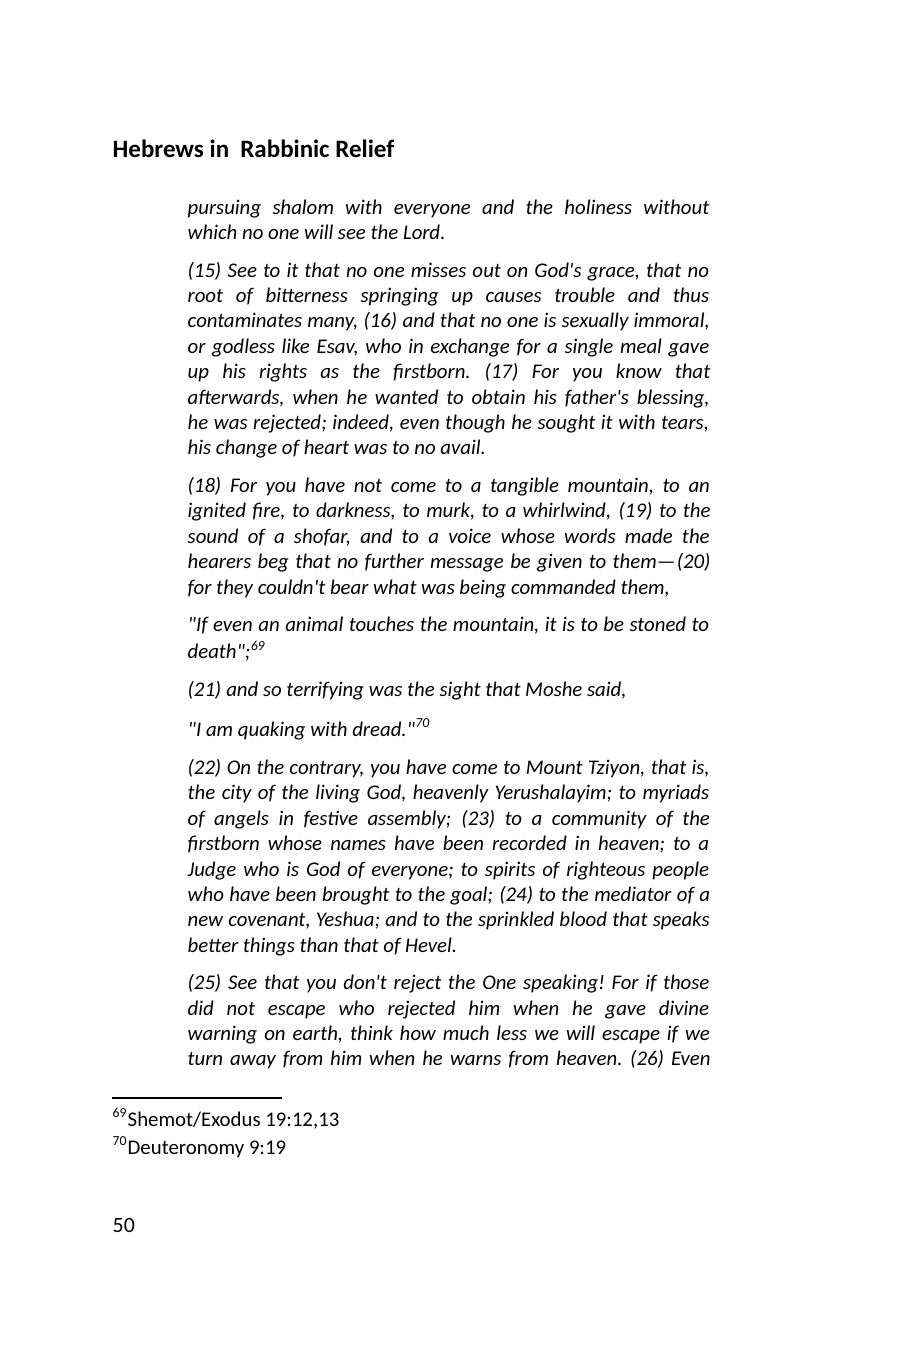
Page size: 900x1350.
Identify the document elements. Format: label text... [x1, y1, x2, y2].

text (21) and so terrifying was the sight that Moshe said, [187, 677, 712, 702]
text (22) On the contrary, you have come to Mount Tziyon, that is, the city of the living God, heavenly Yerushalayim; to myriads of angels in festive assembly; (23) to a community of the firstborn whose names have been recorded in heaven; to a Judge who is God of everyone; to spirits of righteous people who have been brought to the goal; (24) to the mediator of a new covenant, Yeshua; and to the sprinkled blood that speaks better things than that of Hevel. [187, 754, 712, 957]
text (18) For you have not come to a tangible mountain, to an ignited fire, to darkness, to murk, to a whirlwind, (19) to the sound of a shofar, and to a voice whose words made the hearers beg that no further message be given to them—(20) for they couldn't bear what was being commanded them, [187, 472, 712, 599]
text (15) See to it that no one misses out on God's grace, that no root of bitterness springing up causes trouble and thus contaminates many, (16) and that no one is sexually immoral, or godless like Esav, who in exchange for a single meal gave up his rights as the firstborn. (17) For you know that afterwards, when he wanted to obtain his father's blessing, he was rejected; indeed, even though he sought it with tears, his change of heart was to no avail. [187, 257, 712, 460]
text "If even an animal touches the mountain, it is to be stoned to death"; [187, 611, 712, 665]
text Deuteronomy 9:19 [112, 1132, 787, 1160]
text Shemot/Exodus 19:12,13 [112, 1104, 787, 1132]
text "I am quaking with dread." [187, 714, 712, 742]
text (25) See that you don't reject the One speaking! For if those did not escape who rejected him when he gave divine warning on earth, think how much less we will escape if we turn away from him when he warns from heaven. (26) Even [187, 969, 712, 1071]
text pursuing shalom with everyone and the holiness without which no one will see the Lord. [187, 194, 712, 245]
